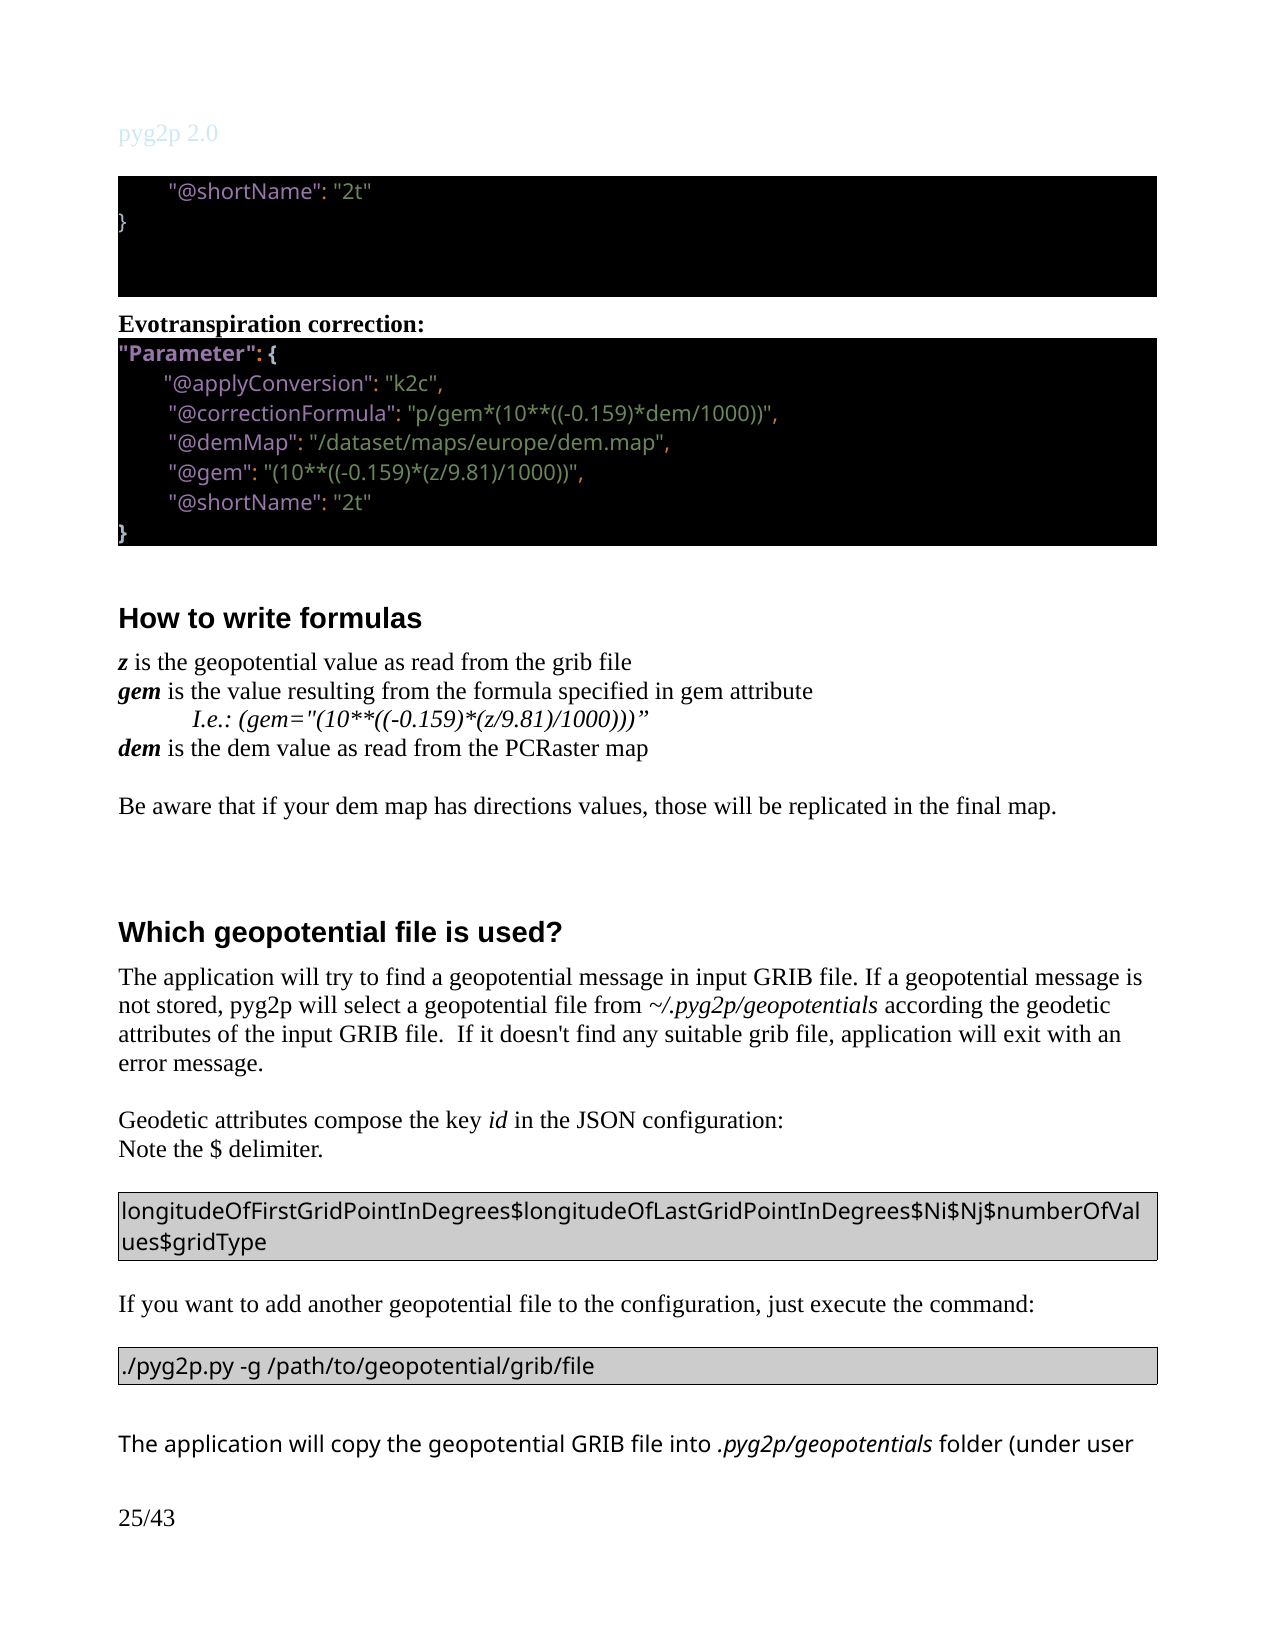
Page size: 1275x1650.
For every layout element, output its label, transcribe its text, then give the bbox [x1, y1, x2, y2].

text The application will copy the geopotential GRIB file into .pyg2p/geopotentials folder (under user [118, 1428, 1157, 1459]
text ./pyg2p.py -g /path/to/geopotential/grib/file [119, 1348, 1157, 1384]
text Note the $ delimiter. [118, 1134, 1157, 1163]
text "@shortName": "2t" [118, 176, 1157, 206]
text "@demMap": "/dataset/maps/europe/dem.map", [118, 427, 1157, 457]
text "@shortName": "2t" [118, 487, 1157, 517]
text Be aware that if your dem map has directions values, those will be replicated in the final map. [118, 791, 1157, 819]
subtitle Which geopotential file is used? [118, 916, 1157, 949]
text gem is the value resulting from the formula specified in gem attribute I.e.: (gem="(10**((-0.159)*(z/9.81)/1000)))” [118, 676, 1157, 733]
text z is the geopotential value as read from the grib file [118, 647, 1157, 676]
text "@gem": "(10**((-0.159)*(z/9.81)/1000))", [118, 457, 1157, 487]
subtitle How to write formulas [118, 601, 1157, 634]
text Evotranspiration correction: [118, 309, 1157, 338]
text } [118, 517, 1157, 546]
text longitudeOfFirstGridPointInDegrees$longitudeOfLastGridPointInDegrees$Ni$Nj$numberOfValues$gridType [119, 1193, 1157, 1260]
text If you want to add another geopotential file to the configuration, just execute the command: [118, 1289, 1157, 1318]
text dem is the dem value as read from the PCRaster map [118, 733, 1157, 762]
text Geodetic attributes compose the key id in the JSON configuration: [118, 1105, 1157, 1134]
text The application will try to find a geopotential message in input GRIB file. If a geopotential message is not stored, pyg2p will select a geopotential file from ~/.pyg2p/geopotentials according the geodetic attributes of the input GRIB file. If it doesn't find any suitable grib file, application will exit with an error message. [118, 962, 1157, 1077]
text "@correctionFormula": "p/gem*(10**((-0.159)*dem/1000))", [118, 397, 1157, 427]
text "@applyConversion": "k2c", [118, 368, 1157, 397]
text } [118, 206, 1157, 236]
text "Parameter": { [118, 338, 1157, 368]
